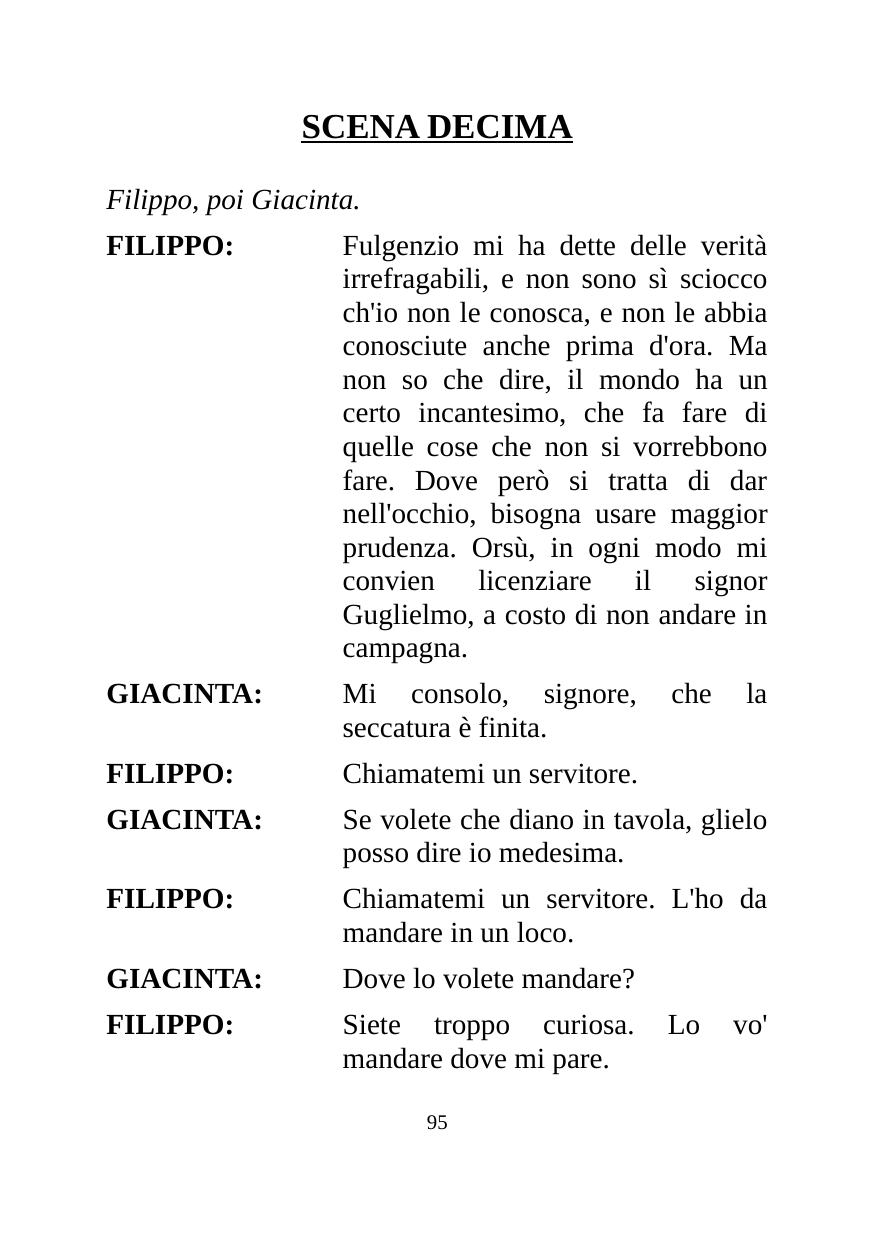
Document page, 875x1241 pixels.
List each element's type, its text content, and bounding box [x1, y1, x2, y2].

subtitle SCENA DECIMA [106, 106, 768, 146]
text FILIPPO: Chiamatemi un servitore. L'ho da mandare in un loco. [106, 882, 768, 949]
text GIACINTA: Mi consolo, signore, che la seccatura è finita. [106, 676, 768, 743]
text GIACINTA: Dove lo volete mandare? [106, 961, 768, 995]
text FILIPPO: Fulgenzio mi ha dette delle verità irrefragabili, e non sono sì sciocco ch'io non le conosca, e non le abbia conosciute anche prima d'ora. Ma non so che dire, il mondo ha un certo incantesimo, che fa fare di quelle cose che non si vorrebbono fare. Dove però si tratta di dar nell'occhio, bisogna usare maggior prudenza. Orsù, in ogni modo mi convien licenziare il signor Guglielmo, a costo di non andare in campagna. [106, 228, 768, 664]
text GIACINTA: Se volete che diano in tavola, glielo posso dire io medesima. [106, 802, 768, 869]
text Filippo, poi Giacinta. [106, 182, 768, 215]
text FILIPPO: Siete troppo curiosa. Lo vo' mandare dove mi pare. [106, 1007, 768, 1074]
text FILIPPO: Chiamatemi un servitore. [106, 756, 768, 789]
